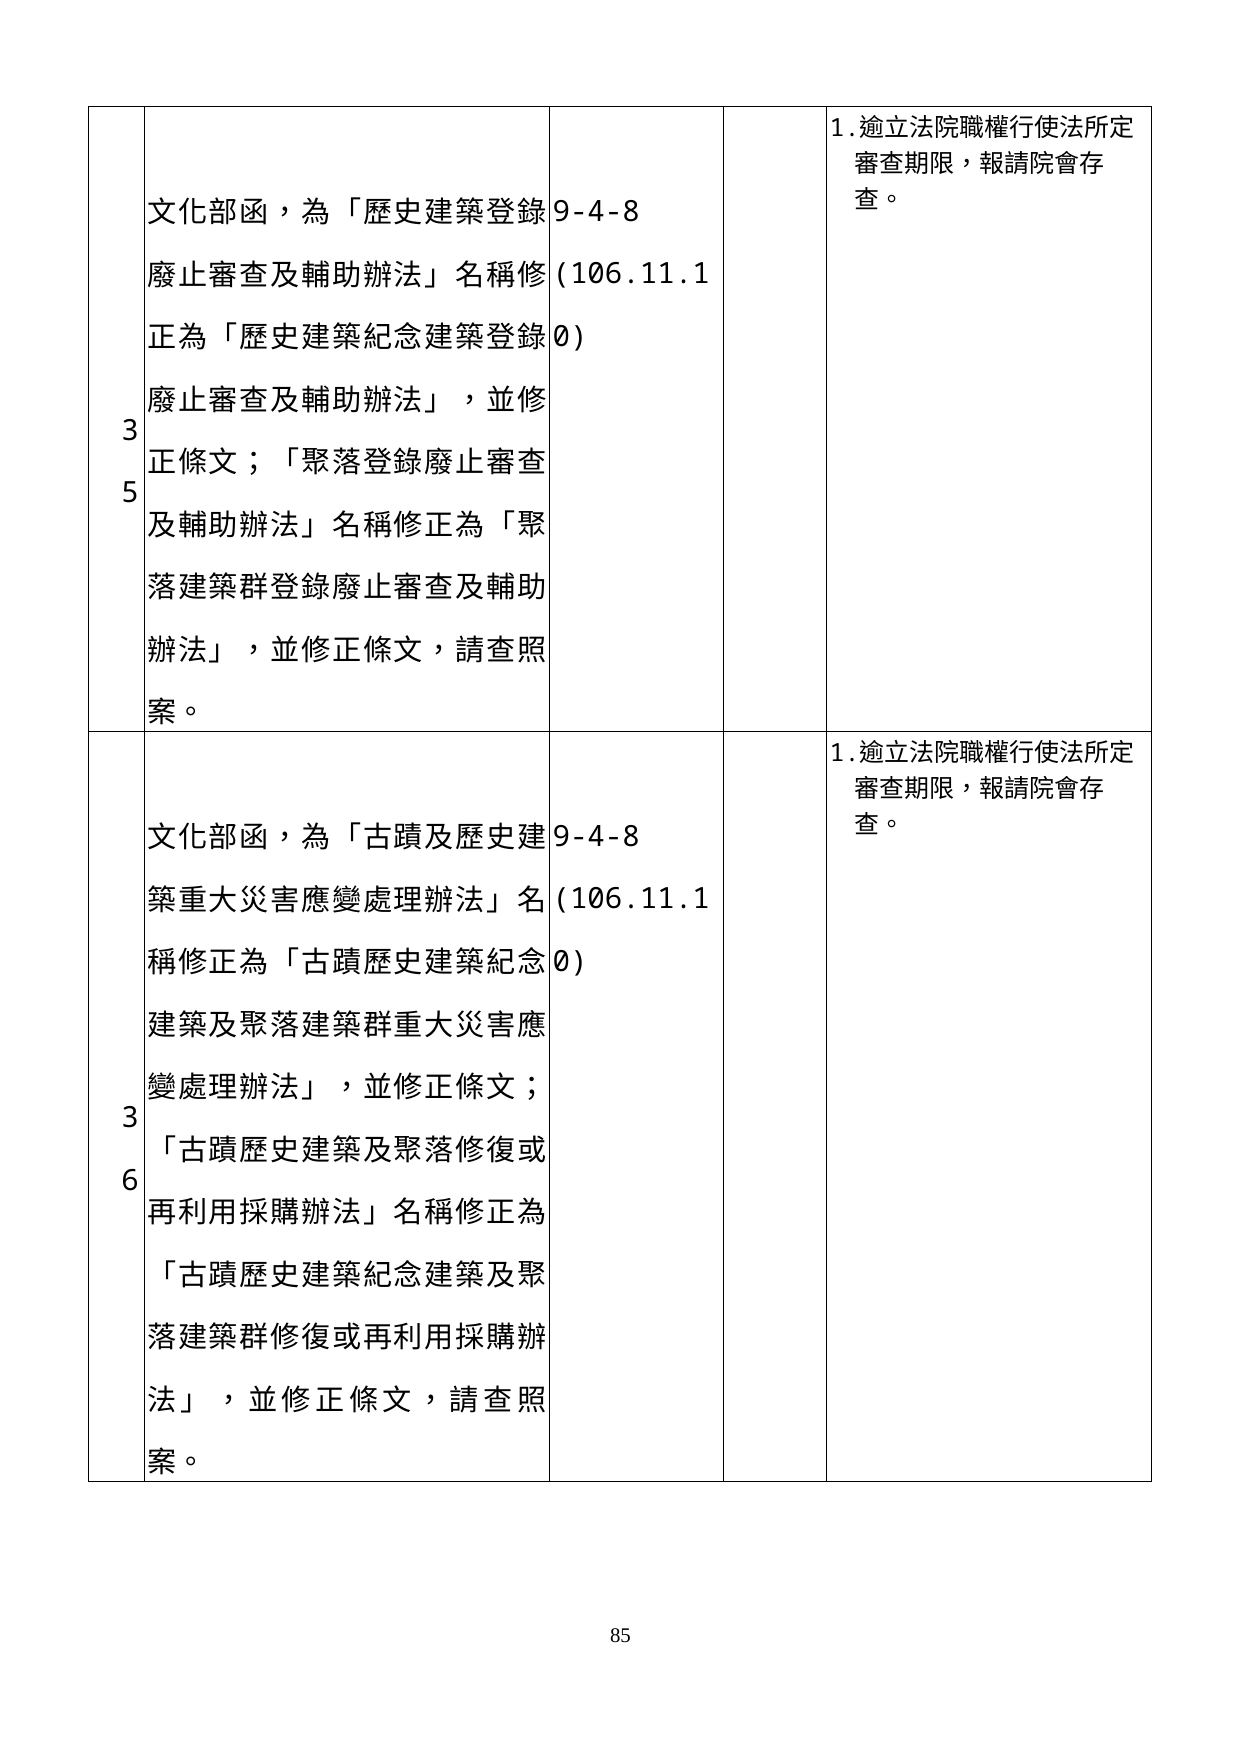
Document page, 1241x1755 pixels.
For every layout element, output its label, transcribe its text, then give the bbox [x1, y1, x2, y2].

table_cell 9-4-8 (106.11.10) [550, 107, 723, 731]
table_cell 1.逾立法院職權行使法所定審查期限，報請院會存查。 [827, 732, 1151, 1481]
table_cell 9-4-8 (106.11.10) [550, 732, 723, 1481]
table_cell [724, 732, 826, 1481]
table_cell 文化部函，為「古蹟及歷史建築重大災害應變處理辦法」名稱修正為「古蹟歷史建築紀念建築及聚落建築群重大災害應變處理辦法」，並修正條文；「古蹟歷史建築及聚落修復或再利用採購辦法」名稱修正為「古蹟歷史建築紀念建築及聚落建築群修復或再利用採購辦法」，並修正條文，請查照案。 [145, 732, 549, 1481]
table_cell [89, 732, 144, 1481]
table_cell [724, 107, 826, 731]
table_cell 文化部函，為「歷史建築登錄廢止審查及輔助辦法」名稱修正為「歷史建築紀念建築登錄廢止審查及輔助辦法」，並修正條文；「聚落登錄廢止審查及輔助辦法」名稱修正為「聚落建築群登錄廢止審查及輔助辦法」，並修正條文，請查照案。 [145, 107, 549, 731]
table_cell [89, 107, 144, 731]
table_cell 1.逾立法院職權行使法所定審查期限，報請院會存查。 [827, 107, 1151, 731]
